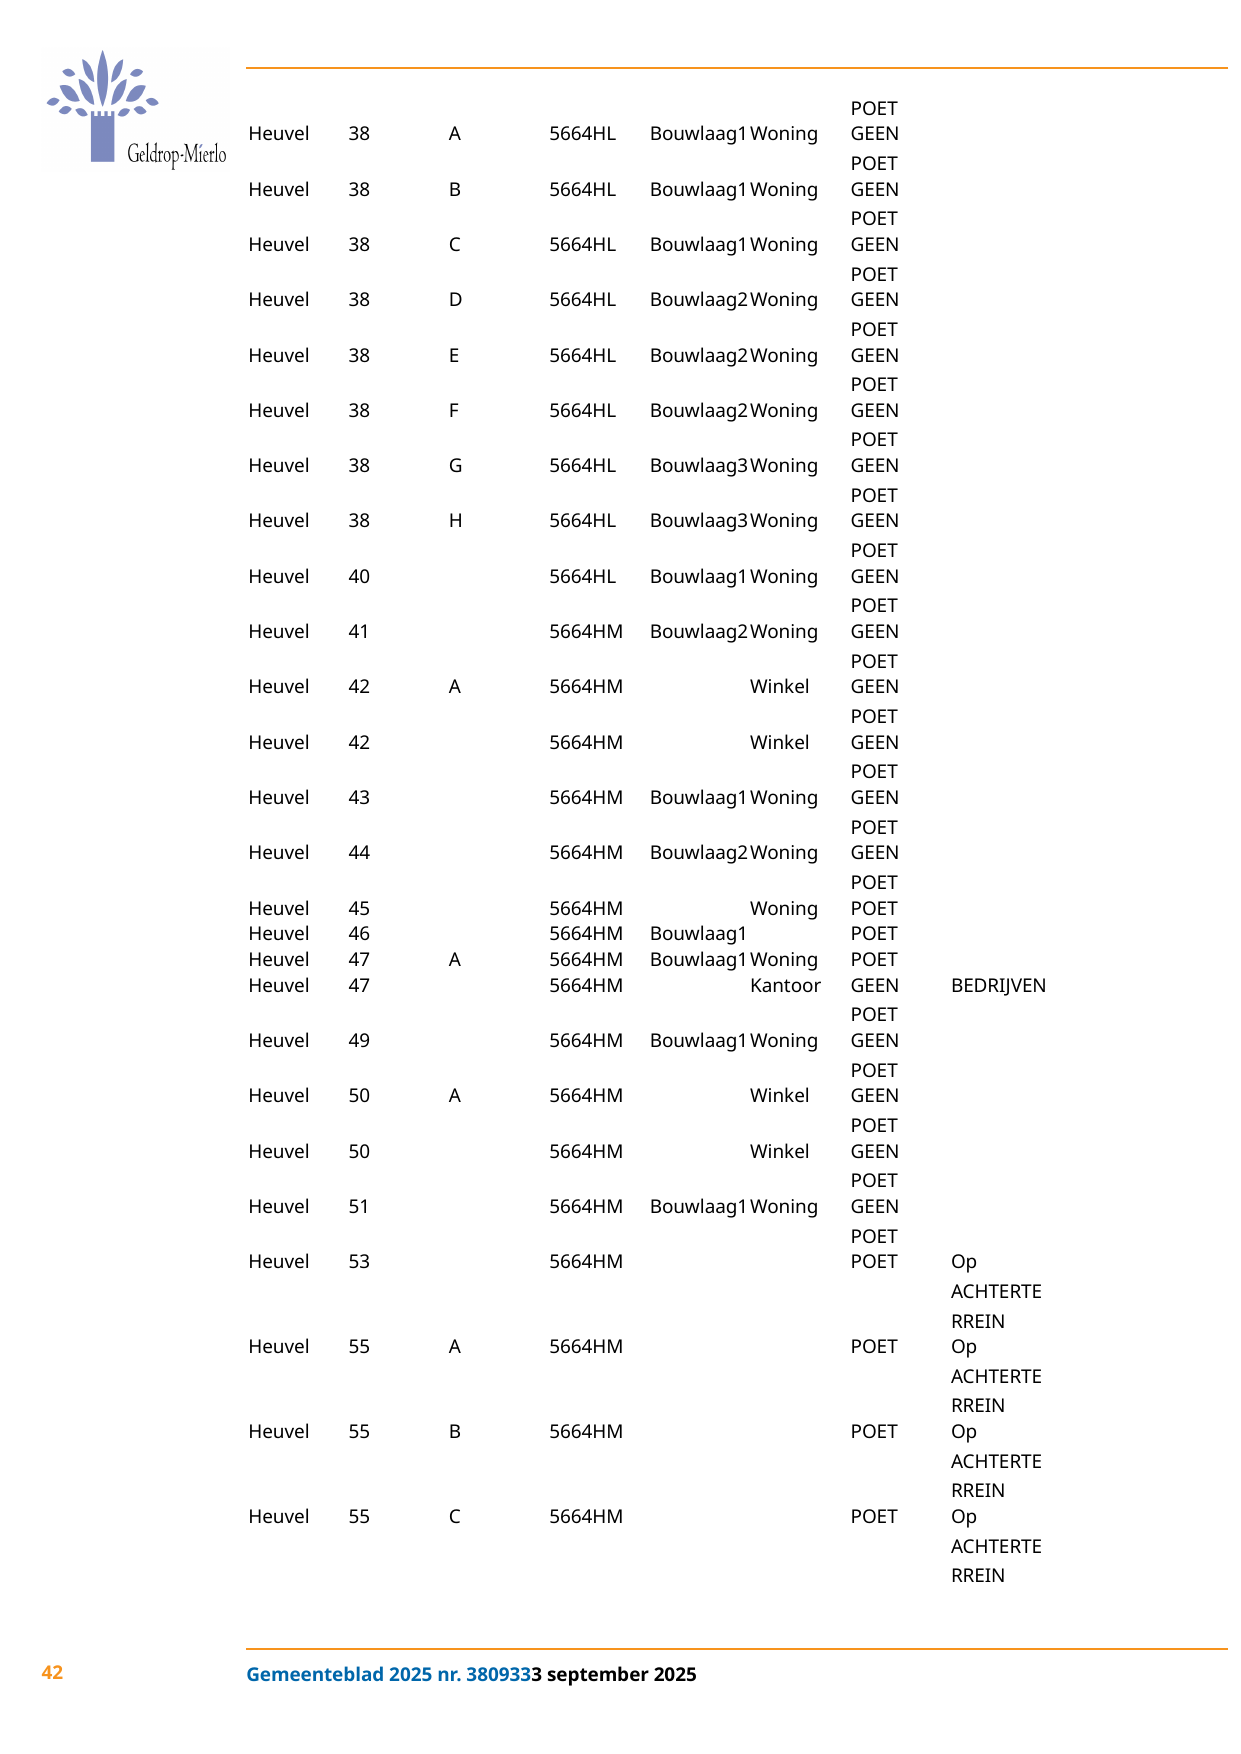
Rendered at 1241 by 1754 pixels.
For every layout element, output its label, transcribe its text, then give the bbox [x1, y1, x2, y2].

table_cell 5664HM [549, 1419, 649, 1503]
table_cell [449, 972, 549, 1027]
table_cell [951, 508, 1051, 563]
table_cell [650, 674, 750, 729]
table_cell 55 [348, 1419, 449, 1503]
table_cell [951, 784, 1051, 839]
table_cell Heuvel [248, 1503, 348, 1588]
table_cell 5664HM [549, 1138, 649, 1193]
table_cell [951, 921, 1051, 946]
table_cell [951, 453, 1051, 508]
table_cell D [449, 286, 549, 342]
table_cell Heuvel [248, 895, 348, 921]
table_cell Heuvel [248, 921, 348, 946]
table_cell 5664HM [549, 1334, 649, 1418]
table_cell Heuvel [248, 176, 348, 231]
table_cell 50 [348, 1083, 449, 1138]
table_cell 5664HM [549, 618, 649, 674]
table_cell [951, 1193, 1051, 1249]
table_cell GEEN POET [850, 840, 951, 895]
table_cell 45 [348, 895, 449, 921]
table_cell Bouwlaag1 [650, 176, 750, 231]
table_cell [449, 784, 549, 839]
table_cell [951, 397, 1051, 452]
table_cell [750, 1334, 850, 1418]
table_cell F [449, 397, 549, 452]
table_cell 38 [348, 231, 449, 286]
table_cell Bouwlaag3 [650, 508, 750, 563]
table_cell GEEN POET [850, 121, 951, 176]
table_cell Bouwlaag1 [650, 784, 750, 839]
table_cell Heuvel [248, 618, 348, 674]
table_cell Woning [750, 508, 850, 563]
table_cell E [449, 342, 549, 397]
table_cell 40 [348, 563, 449, 618]
table_cell [951, 946, 1051, 972]
table_cell 5664HL [549, 563, 649, 618]
table_cell [750, 1503, 850, 1588]
table_cell Bouwlaag1 [650, 231, 750, 286]
table_cell Op ACHTERTERREIN [951, 1419, 1051, 1503]
table_cell Heuvel [248, 508, 348, 563]
table_cell [951, 1028, 1051, 1083]
table_cell [449, 1138, 549, 1193]
table_cell Op ACHTERTERREIN [951, 1334, 1051, 1418]
table_cell 51 [348, 1193, 449, 1249]
table_cell [449, 1249, 549, 1333]
table_cell [650, 95, 750, 121]
table_cell Bouwlaag1 [650, 563, 750, 618]
table_cell 42 [348, 729, 449, 784]
table_cell [951, 231, 1051, 286]
table_cell GEEN POET [850, 342, 951, 397]
table_cell 5664HM [549, 1083, 649, 1138]
table_cell Bouwlaag1 [650, 121, 750, 176]
table_cell [951, 176, 1051, 231]
table_cell 5664HL [549, 397, 649, 452]
table_cell Woning [750, 453, 850, 508]
table_cell A [449, 121, 549, 176]
table_cell [650, 729, 750, 784]
table_cell 5664HL [549, 342, 649, 397]
table_cell 5664HM [549, 895, 649, 921]
table_cell Heuvel [248, 1419, 348, 1503]
table_cell 5664HL [549, 121, 649, 176]
table_cell 5664HL [549, 453, 649, 508]
table_cell [750, 1249, 850, 1333]
table_cell Heuvel [248, 1028, 348, 1083]
table_cell Bouwlaag1 [650, 1193, 750, 1249]
table_cell GEEN POET [850, 231, 951, 286]
table_cell [750, 1419, 850, 1503]
table_cell [449, 95, 549, 121]
table_cell 38 [348, 121, 449, 176]
table_cell Woning [750, 342, 850, 397]
table_cell [449, 1028, 549, 1083]
table_cell Woning [750, 946, 850, 972]
table_cell POET [850, 95, 951, 121]
table_cell 5664HM [549, 946, 649, 972]
table_cell GEEN POET [850, 397, 951, 452]
table_cell POET [850, 1503, 951, 1588]
table_cell A [449, 1083, 549, 1138]
table_cell Woning [750, 121, 850, 176]
table_cell Woning [750, 286, 850, 342]
table_cell GEEN POET [850, 563, 951, 618]
table_cell 50 [348, 1138, 449, 1193]
table_cell Heuvel [248, 1138, 348, 1193]
table_cell Woning [750, 397, 850, 452]
table_cell Bouwlaag1 [650, 921, 750, 946]
table_cell GEEN POET [850, 618, 951, 674]
table_cell 38 [348, 397, 449, 452]
table_cell 47 [348, 972, 449, 1027]
table_cell Bouwlaag3 [650, 453, 750, 508]
table_cell Woning [750, 895, 850, 921]
table_cell 5664HL [549, 176, 649, 231]
table_cell Heuvel [248, 231, 348, 286]
table_cell 38 [348, 508, 449, 563]
table_cell [750, 95, 850, 121]
table_cell Heuvel [248, 674, 348, 729]
table_cell Woning [750, 840, 850, 895]
table_cell [951, 342, 1051, 397]
table_cell GEEN POET [850, 286, 951, 342]
table_cell 42 [348, 674, 449, 729]
table_cell 5664HM [549, 784, 649, 839]
table_cell Heuvel [248, 1083, 348, 1138]
table_cell 5664HL [549, 231, 649, 286]
table_cell 5664HL [549, 286, 649, 342]
table_cell 55 [348, 1334, 449, 1418]
table_cell Bouwlaag2 [650, 618, 750, 674]
picture [41, 47, 231, 172]
table_cell GEEN POET [850, 784, 951, 839]
table_cell Heuvel [248, 1193, 348, 1249]
table_cell Heuvel [248, 563, 348, 618]
table_cell POET [850, 921, 951, 946]
table_cell Woning [750, 784, 850, 839]
table_cell Kantoor [750, 972, 850, 1027]
table_cell Heuvel [248, 1334, 348, 1418]
table_cell Winkel [750, 1083, 850, 1138]
table_cell 46 [348, 921, 449, 946]
table_cell [650, 972, 750, 1027]
table_cell 55 [348, 1503, 449, 1588]
table_cell Op ACHTERTERREIN [951, 1249, 1051, 1333]
table_cell Woning [750, 231, 850, 286]
table_cell BEDRIJVEN [951, 972, 1051, 1027]
table_cell Op ACHTERTERREIN [951, 1503, 1051, 1588]
table_cell GEEN POET [850, 508, 951, 563]
table_cell [449, 1193, 549, 1249]
table_cell 49 [348, 1028, 449, 1083]
table_cell 38 [348, 453, 449, 508]
table_cell Bouwlaag2 [650, 286, 750, 342]
table_cell Heuvel [248, 286, 348, 342]
table_cell [650, 1334, 750, 1418]
table_cell H [449, 508, 549, 563]
table_cell [951, 1138, 1051, 1193]
table_cell [348, 95, 449, 121]
table_cell 5664HM [549, 674, 649, 729]
table_cell Heuvel [248, 397, 348, 452]
table_cell GEEN POET [850, 453, 951, 508]
table_cell Bouwlaag2 [650, 397, 750, 452]
table_cell A [449, 1334, 549, 1418]
table_cell GEEN POET [850, 176, 951, 231]
table_cell 5664HM [549, 840, 649, 895]
table_cell [549, 95, 649, 121]
table_cell 38 [348, 286, 449, 342]
table_cell POET [850, 895, 951, 921]
table_cell Heuvel [248, 784, 348, 839]
table_cell 43 [348, 784, 449, 839]
table_cell [449, 921, 549, 946]
table_cell Heuvel [248, 342, 348, 397]
table_cell Bouwlaag2 [650, 840, 750, 895]
table_cell POET [850, 946, 951, 972]
table_cell POET [850, 1419, 951, 1503]
table_cell GEEN POET [850, 1193, 951, 1249]
table_cell Woning [750, 563, 850, 618]
table_cell 5664HM [549, 972, 649, 1027]
table_cell Heuvel [248, 946, 348, 972]
table_cell [650, 1138, 750, 1193]
table_cell GEEN POET [850, 674, 951, 729]
table_cell A [449, 674, 549, 729]
table_cell Woning [750, 1193, 850, 1249]
table_cell [951, 895, 1051, 921]
table_cell C [449, 231, 549, 286]
table_cell [248, 95, 348, 121]
table_cell [449, 729, 549, 784]
table_cell [951, 563, 1051, 618]
table_cell Woning [750, 176, 850, 231]
table_cell Heuvel [248, 453, 348, 508]
table_cell 38 [348, 176, 449, 231]
table_cell 5664HM [549, 921, 649, 946]
table_cell B [449, 1419, 549, 1503]
table_cell 53 [348, 1249, 449, 1333]
table_cell [951, 729, 1051, 784]
table_cell Heuvel [248, 729, 348, 784]
table_cell G [449, 453, 549, 508]
table_cell 38 [348, 342, 449, 397]
table_cell GEEN POET [850, 972, 951, 1027]
table_cell [750, 921, 850, 946]
table_cell Winkel [750, 1138, 850, 1193]
table_cell [650, 1249, 750, 1333]
table_cell [650, 895, 750, 921]
table_cell [650, 1419, 750, 1503]
table_cell A [449, 946, 549, 972]
table_cell Winkel [750, 674, 850, 729]
table_cell GEEN POET [850, 1028, 951, 1083]
table_cell Heuvel [248, 1249, 348, 1333]
table_cell [951, 1083, 1051, 1138]
table_cell Woning [750, 618, 850, 674]
table_cell Bouwlaag1 [650, 946, 750, 972]
table_cell Woning [750, 1028, 850, 1083]
table_cell [449, 563, 549, 618]
table_cell [449, 840, 549, 895]
table_cell 5664HM [549, 729, 649, 784]
table_cell B [449, 176, 549, 231]
table_cell 47 [348, 946, 449, 972]
table_cell GEEN POET [850, 1083, 951, 1138]
table_cell [951, 840, 1051, 895]
table_cell Heuvel [248, 972, 348, 1027]
table_cell [650, 1083, 750, 1138]
table_cell POET [850, 1249, 951, 1333]
table_cell 5664HM [549, 1249, 649, 1333]
table_cell GEEN POET [850, 1138, 951, 1193]
table_cell Bouwlaag2 [650, 342, 750, 397]
table_cell 44 [348, 840, 449, 895]
table_cell [951, 121, 1051, 176]
table_cell [951, 618, 1051, 674]
table_cell [449, 895, 549, 921]
table_cell Heuvel [248, 121, 348, 176]
table_cell Winkel [750, 729, 850, 784]
table_cell 5664HL [549, 508, 649, 563]
table_cell 5664HM [549, 1193, 649, 1249]
table_cell Bouwlaag1 [650, 1028, 750, 1083]
table_cell GEEN POET [850, 729, 951, 784]
table_cell [449, 618, 549, 674]
table_cell [951, 95, 1051, 121]
table_cell [951, 674, 1051, 729]
table_cell 5664HM [549, 1503, 649, 1588]
table_cell [650, 1503, 750, 1588]
table_cell [951, 286, 1051, 342]
table_cell 41 [348, 618, 449, 674]
table_cell C [449, 1503, 549, 1588]
table_cell 5664HM [549, 1028, 649, 1083]
table_cell POET [850, 1334, 951, 1418]
table_cell Heuvel [248, 840, 348, 895]
